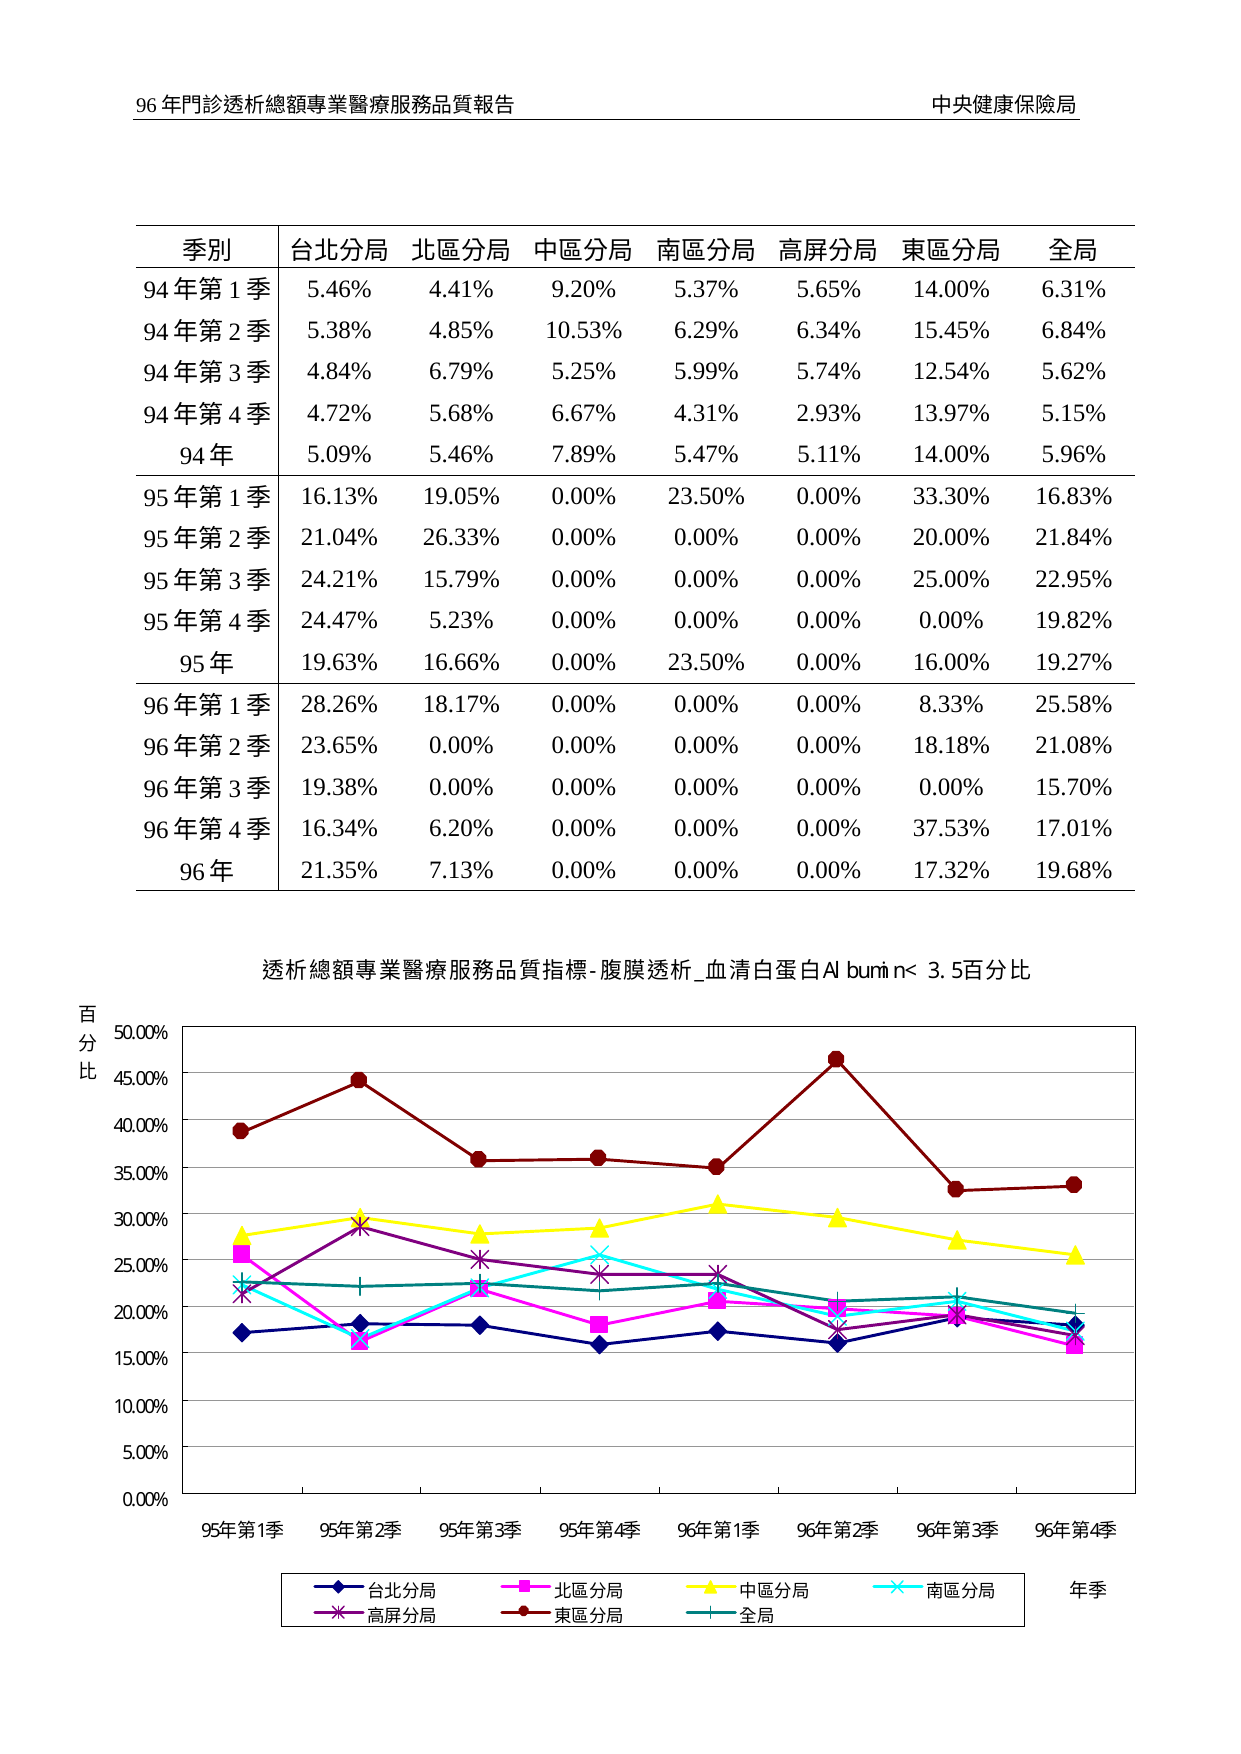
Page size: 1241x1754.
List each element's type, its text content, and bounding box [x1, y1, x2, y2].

table_cell 4.85% [400, 308, 522, 350]
table_cell 0.00% [523, 684, 645, 724]
table_cell 6.29% [645, 308, 767, 350]
table_cell 16.00% [890, 641, 1012, 682]
table_cell 0.00% [523, 599, 645, 641]
table_cell 2.93% [768, 391, 890, 433]
table_cell 23.65% [279, 724, 400, 766]
table_cell 0.00% [768, 641, 890, 682]
table_cell 0.00% [768, 599, 890, 641]
table_cell 6.67% [523, 391, 645, 433]
table_cell 19.82% [1013, 599, 1135, 641]
table_cell 5.09% [279, 433, 400, 474]
table_cell 4.41% [400, 268, 522, 308]
table_cell 5.46% [279, 268, 400, 308]
table_cell 5.23% [400, 599, 522, 641]
table_cell 0.00% [645, 516, 767, 558]
table_cell 95年第4季 [136, 599, 278, 641]
table_cell 24.21% [279, 558, 400, 599]
table_cell 94年第2季 [136, 308, 278, 350]
table_cell 0.00% [645, 684, 767, 724]
table_cell 21.08% [1013, 724, 1135, 766]
table_cell 21.84% [1013, 516, 1135, 558]
table_cell 25.58% [1013, 684, 1135, 724]
table_cell 16.13% [279, 476, 400, 516]
table_cell 6.20% [400, 807, 522, 849]
table_cell 0.00% [523, 766, 645, 807]
table_cell 0.00% [523, 516, 645, 558]
table_cell 19.63% [279, 641, 400, 682]
table_cell 0.00% [890, 766, 1012, 807]
table_cell 24.47% [279, 599, 400, 641]
table_cell 21.04% [279, 516, 400, 558]
table_cell 7.13% [400, 849, 522, 890]
table_cell 19.68% [1013, 849, 1135, 890]
table_header 東區分局 [890, 226, 1012, 267]
table_cell 94年第1季 [136, 268, 278, 308]
table_cell 0.00% [768, 807, 890, 849]
table_cell 9.20% [523, 268, 645, 308]
table_cell 95年第3季 [136, 558, 278, 599]
table_cell 96年第3季 [136, 766, 278, 807]
table_cell 5.99% [645, 350, 767, 391]
table_cell 6.31% [1013, 268, 1135, 308]
table_cell 96年 [136, 849, 278, 890]
table_cell 0.00% [645, 724, 767, 766]
table_cell 19.38% [279, 766, 400, 807]
table_cell 5.46% [400, 433, 522, 474]
table_cell 19.27% [1013, 641, 1135, 682]
table_cell 13.97% [890, 391, 1012, 433]
table_cell 5.25% [523, 350, 645, 391]
table_cell 17.01% [1013, 807, 1135, 849]
table_cell 0.00% [645, 558, 767, 599]
table_cell 94年 [136, 433, 278, 474]
table_cell 37.53% [890, 807, 1012, 849]
table_cell 0.00% [645, 807, 767, 849]
table_header 南區分局 [645, 226, 767, 267]
table_cell 6.84% [1013, 308, 1135, 350]
table_cell 0.00% [768, 849, 890, 890]
table_cell 5.15% [1013, 391, 1135, 433]
table_cell 5.65% [768, 268, 890, 308]
table_cell 0.00% [768, 558, 890, 599]
table_cell 25.00% [890, 558, 1012, 599]
table_cell 96年第1季 [136, 684, 278, 724]
table_cell 0.00% [523, 641, 645, 682]
table_header 中區分局 [523, 226, 645, 267]
table_cell 12.54% [890, 350, 1012, 391]
table_cell 17.32% [890, 849, 1012, 890]
table_cell 5.62% [1013, 350, 1135, 391]
table_header 台北分局 [279, 226, 400, 267]
table_cell 8.33% [890, 684, 1012, 724]
table_cell 0.00% [645, 849, 767, 890]
table_cell 23.50% [645, 476, 767, 516]
table_cell 0.00% [523, 807, 645, 849]
table_cell 7.89% [523, 433, 645, 474]
table_cell 4.72% [279, 391, 400, 433]
table_cell 16.83% [1013, 476, 1135, 516]
table_cell 18.18% [890, 724, 1012, 766]
table_cell 26.33% [400, 516, 522, 558]
table_cell 0.00% [400, 766, 522, 807]
table_cell 4.84% [279, 350, 400, 391]
table_cell 0.00% [768, 766, 890, 807]
table_cell 5.74% [768, 350, 890, 391]
table_header 高屏分局 [768, 226, 890, 267]
table_cell 6.34% [768, 308, 890, 350]
table_cell 94年第4季 [136, 391, 278, 433]
table_cell 19.05% [400, 476, 522, 516]
table_cell 14.00% [890, 268, 1012, 308]
table_cell 4.31% [645, 391, 767, 433]
table_cell 95年第2季 [136, 516, 278, 558]
table_cell 95年 [136, 641, 278, 682]
table_cell 5.11% [768, 433, 890, 474]
table_cell 16.34% [279, 807, 400, 849]
table_cell 21.35% [279, 849, 400, 890]
table_header 北區分局 [400, 226, 522, 267]
table_cell 0.00% [645, 766, 767, 807]
table_cell 6.79% [400, 350, 522, 391]
table_cell 22.95% [1013, 558, 1135, 599]
table_cell 5.38% [279, 308, 400, 350]
table_cell 33.30% [890, 476, 1012, 516]
table_cell 0.00% [523, 849, 645, 890]
table_cell 5.96% [1013, 433, 1135, 474]
table_cell 0.00% [768, 516, 890, 558]
table_cell 18.17% [400, 684, 522, 724]
table_cell 5.68% [400, 391, 522, 433]
table_cell 0.00% [400, 724, 522, 766]
table_header 季別 [136, 226, 278, 267]
table_header 全局 [1013, 226, 1135, 267]
table_cell 20.00% [890, 516, 1012, 558]
table_cell 5.37% [645, 268, 767, 308]
table_cell 96年第4季 [136, 807, 278, 849]
table_cell 15.45% [890, 308, 1012, 350]
table_cell 0.00% [768, 724, 890, 766]
table_cell 0.00% [523, 724, 645, 766]
table_cell 14.00% [890, 433, 1012, 474]
table_cell 23.50% [645, 641, 767, 682]
table_cell 28.26% [279, 684, 400, 724]
table_cell 0.00% [768, 684, 890, 724]
table_cell 15.79% [400, 558, 522, 599]
table_cell 0.00% [768, 476, 890, 516]
table_cell 95年第1季 [136, 476, 278, 516]
table_cell 10.53% [523, 308, 645, 350]
table_cell 0.00% [523, 558, 645, 599]
table_cell 94年第3季 [136, 350, 278, 391]
table_cell 15.70% [1013, 766, 1135, 807]
table_cell 96年第2季 [136, 724, 278, 766]
table_cell 0.00% [523, 476, 645, 516]
table_cell 5.47% [645, 433, 767, 474]
table_cell 16.66% [400, 641, 522, 682]
table_cell 0.00% [890, 599, 1012, 641]
table_cell 0.00% [645, 599, 767, 641]
